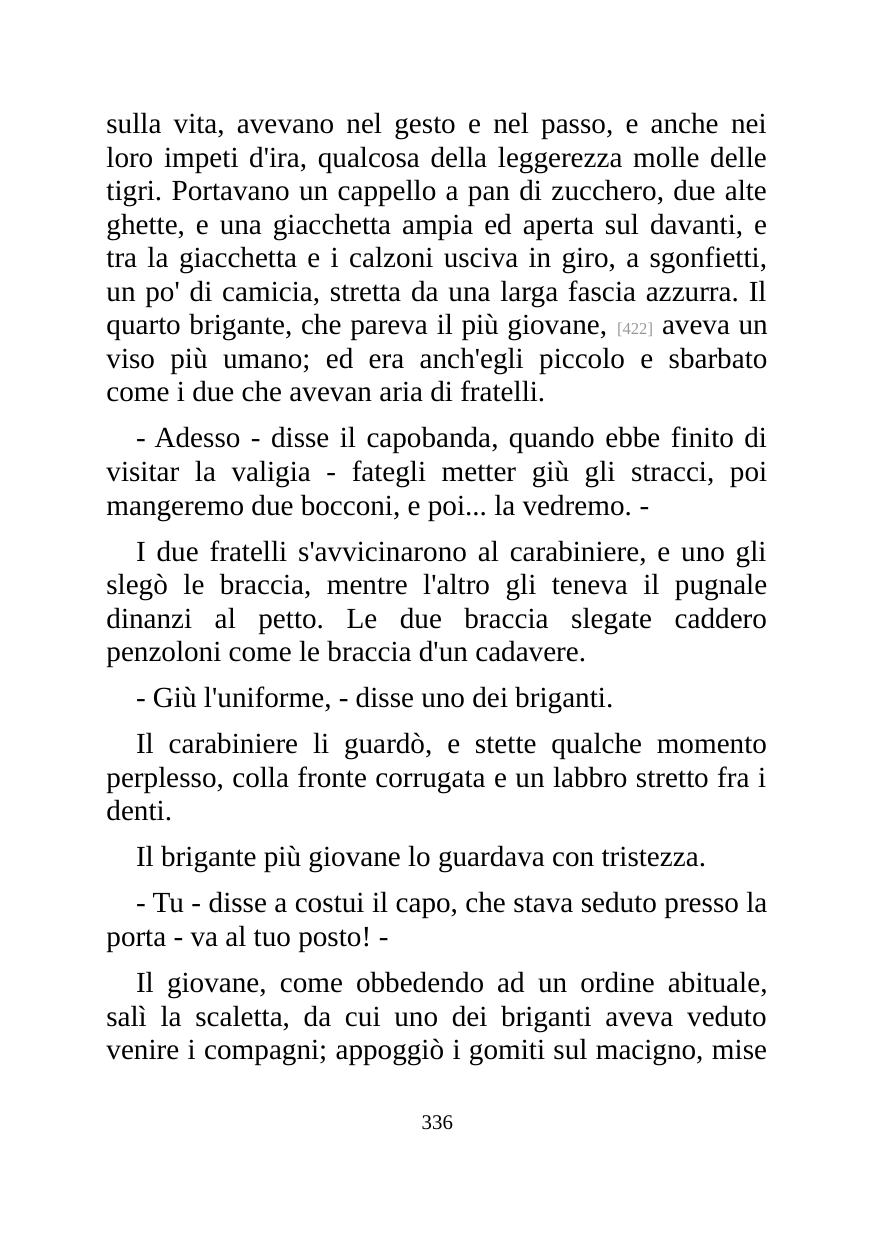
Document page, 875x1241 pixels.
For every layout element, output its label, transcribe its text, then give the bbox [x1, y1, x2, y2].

text - Adesso - disse il capobanda, quando ebbe finito di visitar la valigia - fategli metter giù gli stracci, poi mangeremo due bocconi, e poi... la vedremo. - [106, 421, 768, 521]
text - Tu - disse a costui il capo, che stava seduto presso la porta - va al tuo posto! - [106, 886, 768, 953]
text - Giù l'uniforme, - disse uno dei briganti. [106, 680, 768, 714]
text Il brigante più giovane lo guardava con tristezza. [106, 839, 768, 873]
text Il giovane, come obbedendo ad un ordine abituale, salì la scaletta, da cui uno dei briganti aveva veduto venire i compagni; appoggiò i gomiti sul macigno, mise [106, 965, 768, 1066]
text sulla vita, avevano nel gesto e nel passo, e anche nei loro impeti d'ira, qualcosa della leggerezza molle delle tigri. Portavano un cappello a pan di zucchero, due alte ghette, e una giacchetta ampia ed aperta sul davanti, e tra la giacchetta e i calzoni usciva in giro, a sgonfietti, un po' di camicia, stretta da una larga fascia azzurra. Il quarto brigante, che pareva il più giovane, [422] aveva un viso più umano; ed era anch'egli piccolo e sbarbato come i due che avevan aria di fratelli. [106, 106, 768, 408]
text I due fratelli s'avvicinarono al carabiniere, e uno gli slegò le braccia, mentre l'altro gli teneva il pugnale dinanzi al petto. Le due braccia slegate caddero penzoloni come le braccia d'un cadavere. [106, 534, 768, 668]
text Il carabiniere li guardò, e stette qualche momento perplesso, colla fronte corrugata e un labbro stretto fra i denti. [106, 726, 768, 827]
